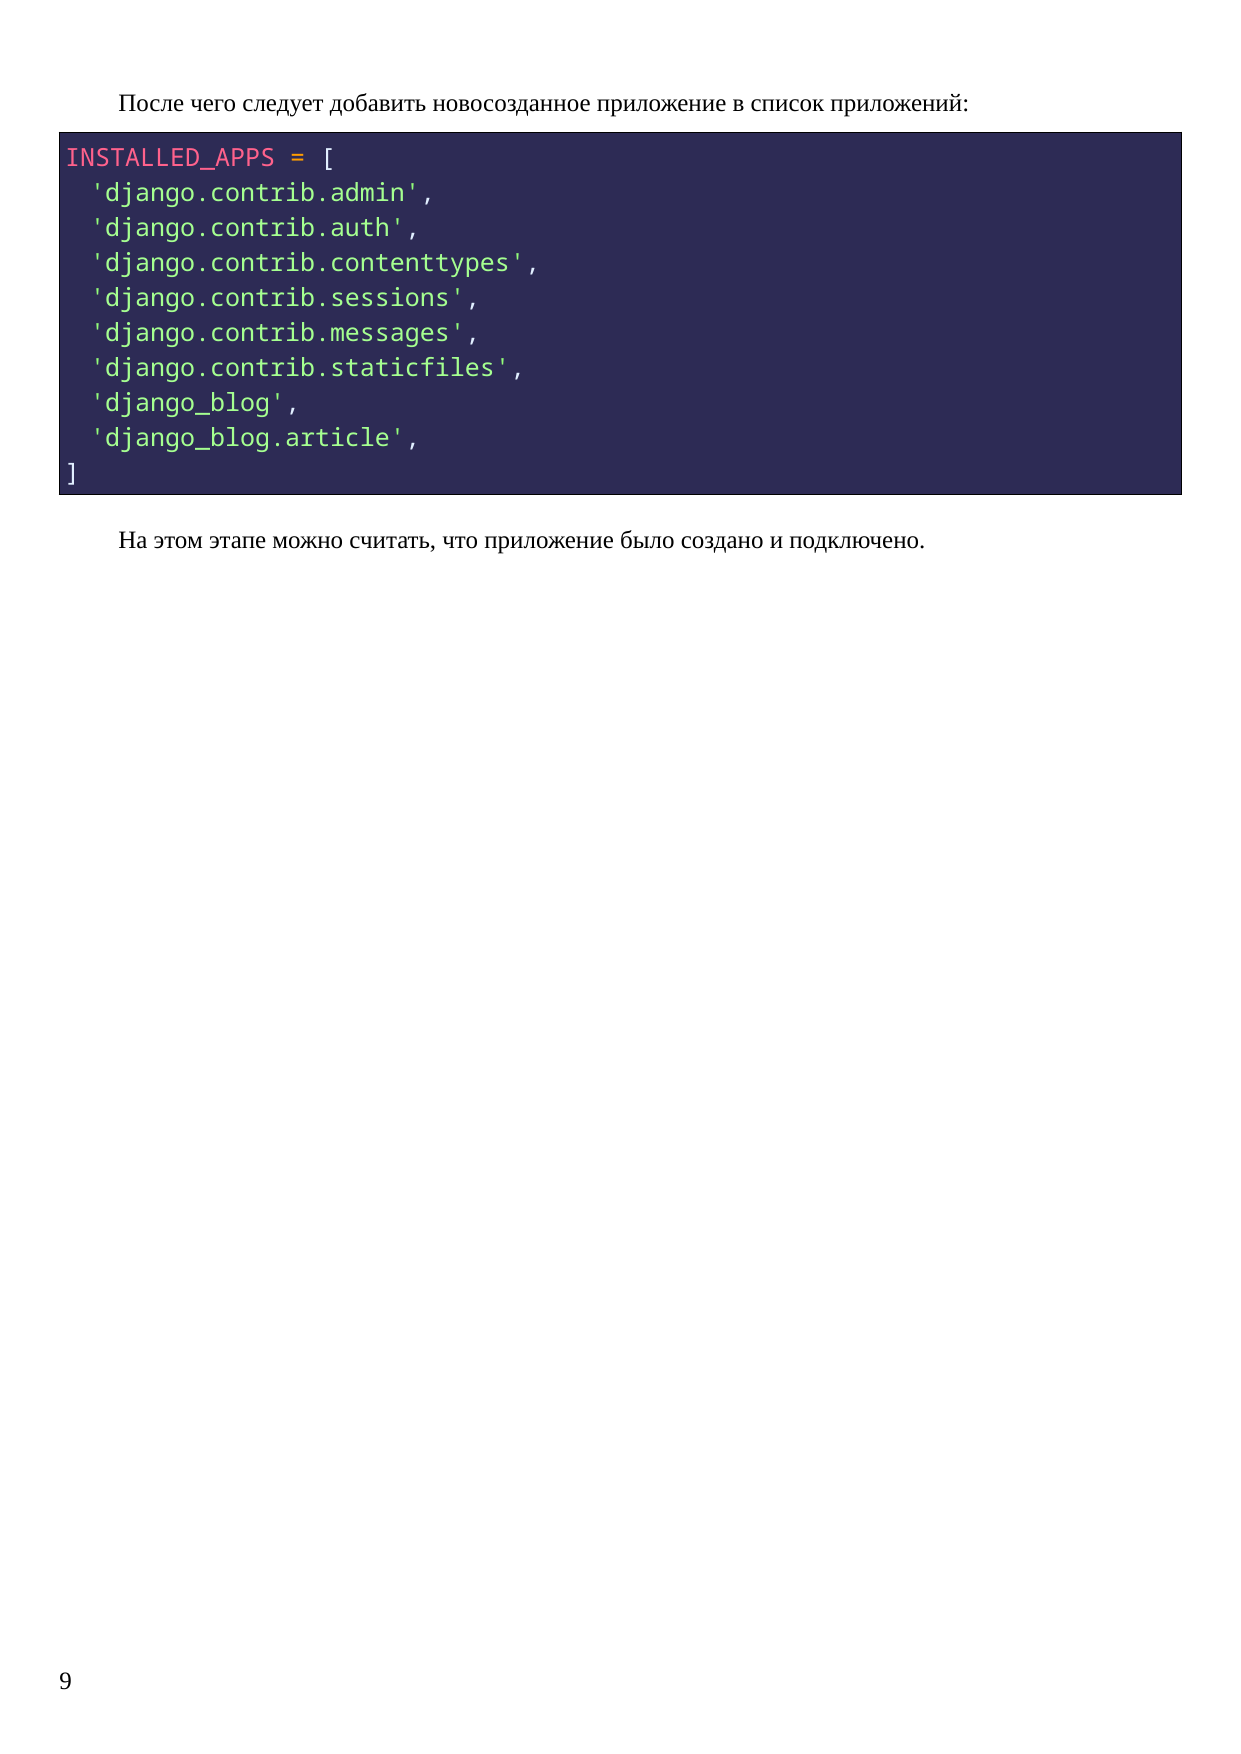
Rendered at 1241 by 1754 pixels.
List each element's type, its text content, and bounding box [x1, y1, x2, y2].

table_header INSTALLED_APPS = [ 'django.contrib.admin', 'django.contrib.auth', 'django.contrib.contenttypes', 'django.contrib.sessions', 'django.contrib.messages', 'django.contrib.staticfiles', 'django_blog', 'django_blog.article', ] [60, 133, 1181, 494]
text На этом этапе можно считать, что приложение было создано и подключено. [59, 525, 1181, 553]
text После чего следует добавить новосозданное приложение в список приложений: [59, 88, 1181, 117]
